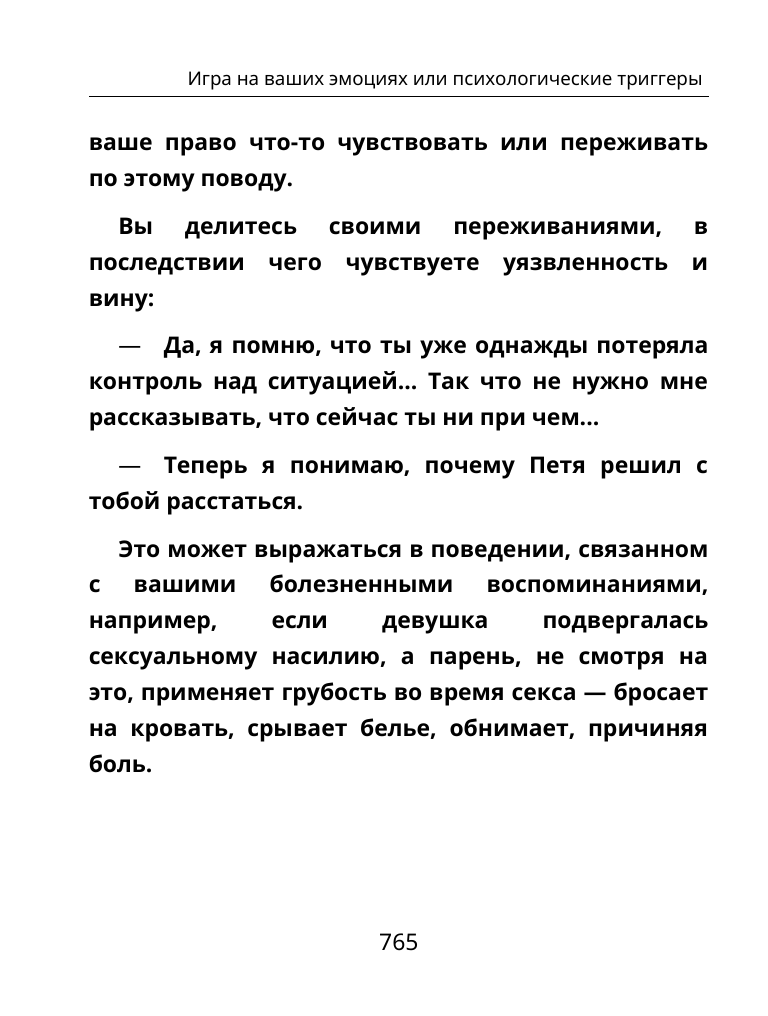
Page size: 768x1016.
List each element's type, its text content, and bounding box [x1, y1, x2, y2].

list Теперь я понимаю, почему Петя решил с тобой расстаться. [88, 449, 709, 516]
text ваше право что-то чувствовать или переживать по этому поводу. [88, 126, 709, 193]
list Да, я помню, что ты уже однажды потеряла контроль над ситуацией... Так что не нужно мне рассказывать, что сейчас ты ни при чем... [88, 329, 709, 432]
text Это может выражаться в поведении, связанном с вашими болезненными воспоминаниями, например, если девушка подвергалась сексуальному насилию, а парень, не смотря на это, применяет грубость во время секса — бросает на кровать, срывает белье, обнимает, причиняя боль. [88, 532, 709, 779]
text Вы делитесь своими переживаниями, в последствии чего чувствуете уязвленность и вину: [88, 210, 709, 313]
